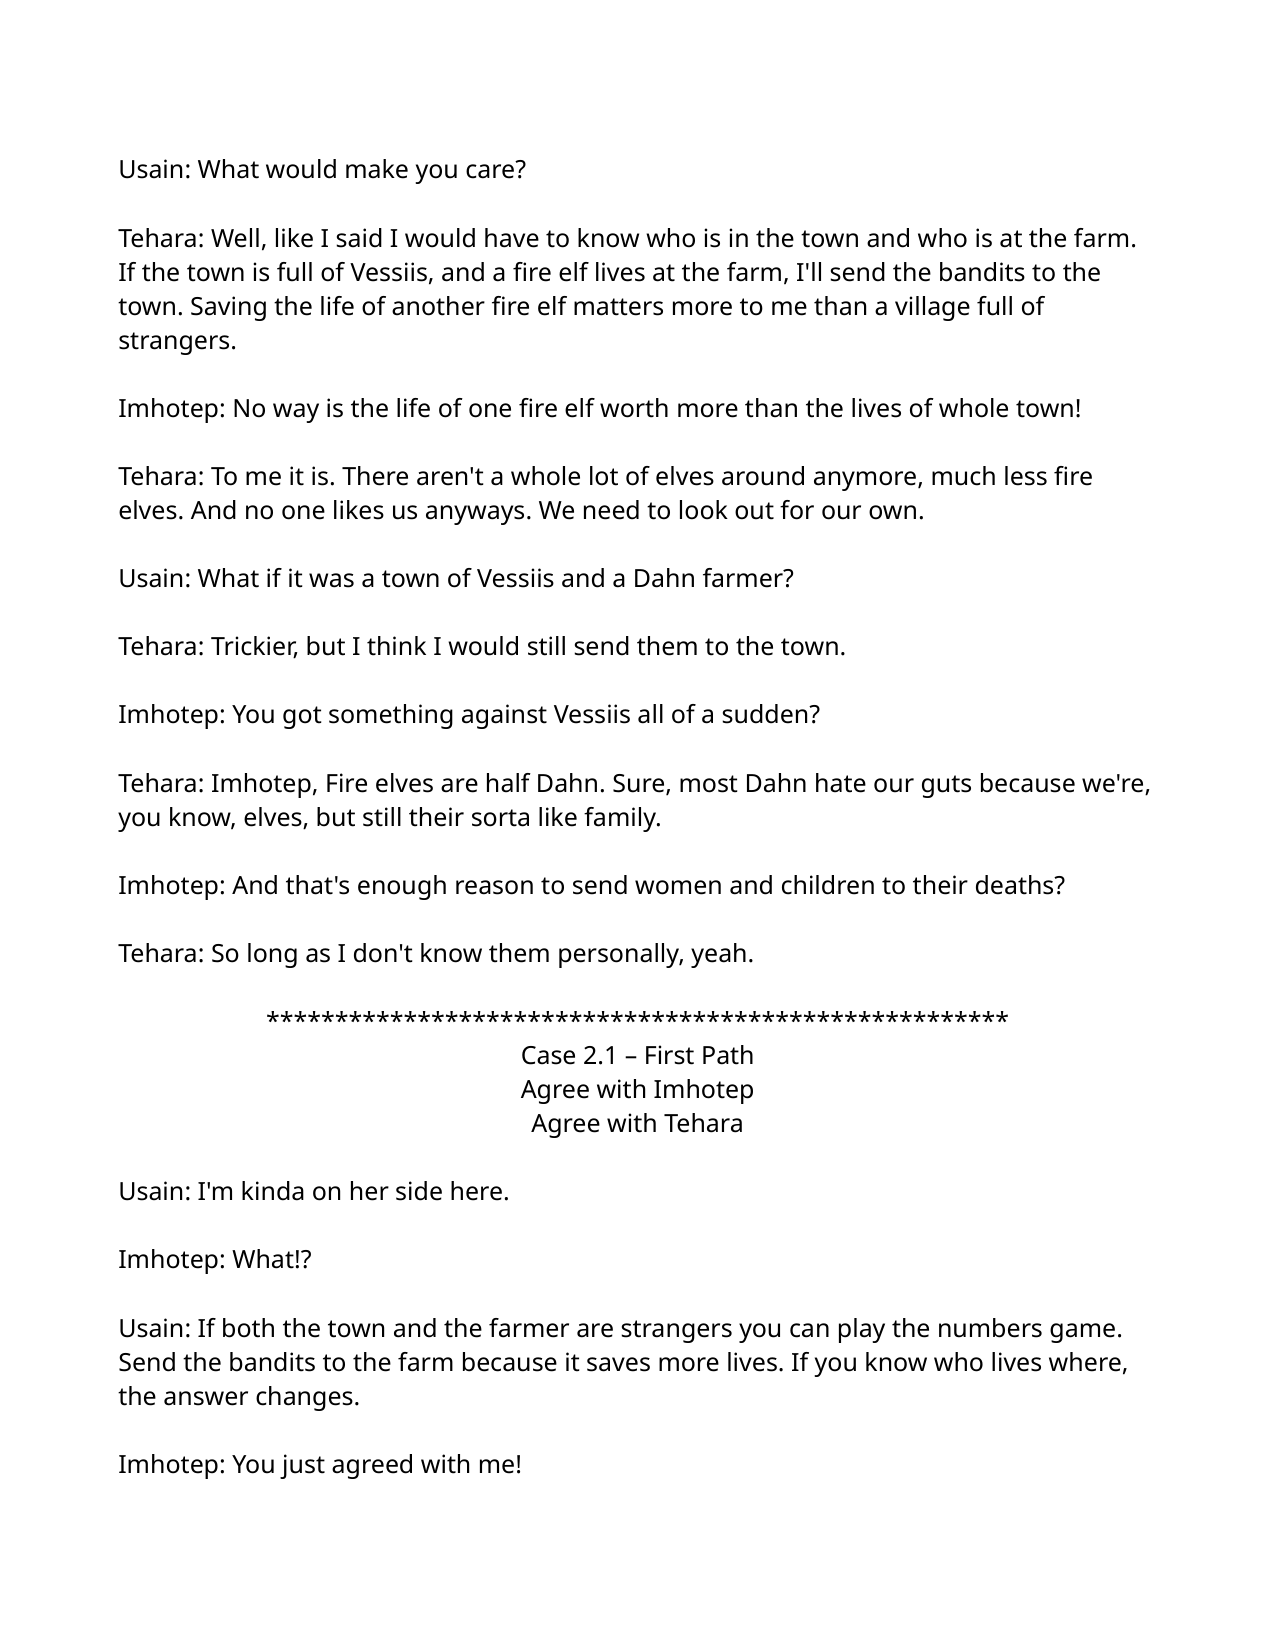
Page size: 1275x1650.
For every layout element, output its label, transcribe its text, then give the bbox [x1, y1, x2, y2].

text Tehara: So long as I don't know them personally, yeah. [118, 936, 1157, 970]
text Agree with Tehara [118, 1106, 1157, 1140]
text ****************************************************** [118, 1004, 1157, 1038]
text Tehara: Trickier, but I think I would still send them to the town. [118, 629, 1157, 663]
text Tehara: Imhotep, Fire elves are half Dahn. Sure, most Dahn hate our guts because we're, you know, elves, but still their sorta like family. [118, 765, 1157, 833]
text Tehara: Well, like I said I would have to know who is in the town and who is at the farm. If the town is full of Vessiis, and a fire elf lives at the farm, I'll send the bandits to the town. Saving the life of another fire elf matters more to me than a village full of strangers. [118, 220, 1157, 357]
text Tehara: To me it is. There aren't a whole lot of elves around anymore, much less fire elves. And no one likes us anyways. We need to look out for our own. [118, 459, 1157, 527]
text Usain: What would make you care? [118, 152, 1157, 186]
text Case 2.1 – First Path [118, 1038, 1157, 1072]
text Usain: What if it was a town of Vessiis and a Dahn farmer? [118, 561, 1157, 595]
text Usain: If both the town and the farmer are strangers you can play the numbers game. Send the bandits to the farm because it saves more lives. If you know who lives where, the answer changes. [118, 1310, 1157, 1412]
text Imhotep: You just agreed with me! [118, 1447, 1157, 1481]
text Imhotep: You got something against Vessiis all of a sudden? [118, 697, 1157, 731]
text Imhotep: No way is the life of one fire elf worth more than the lives of whole town! [118, 391, 1157, 425]
text Imhotep: And that's enough reason to send women and children to their deaths? [118, 867, 1157, 902]
text Agree with Imhotep [118, 1072, 1157, 1106]
text Imhotep: What!? [118, 1242, 1157, 1276]
text Usain: I'm kinda on her side here. [118, 1174, 1157, 1208]
